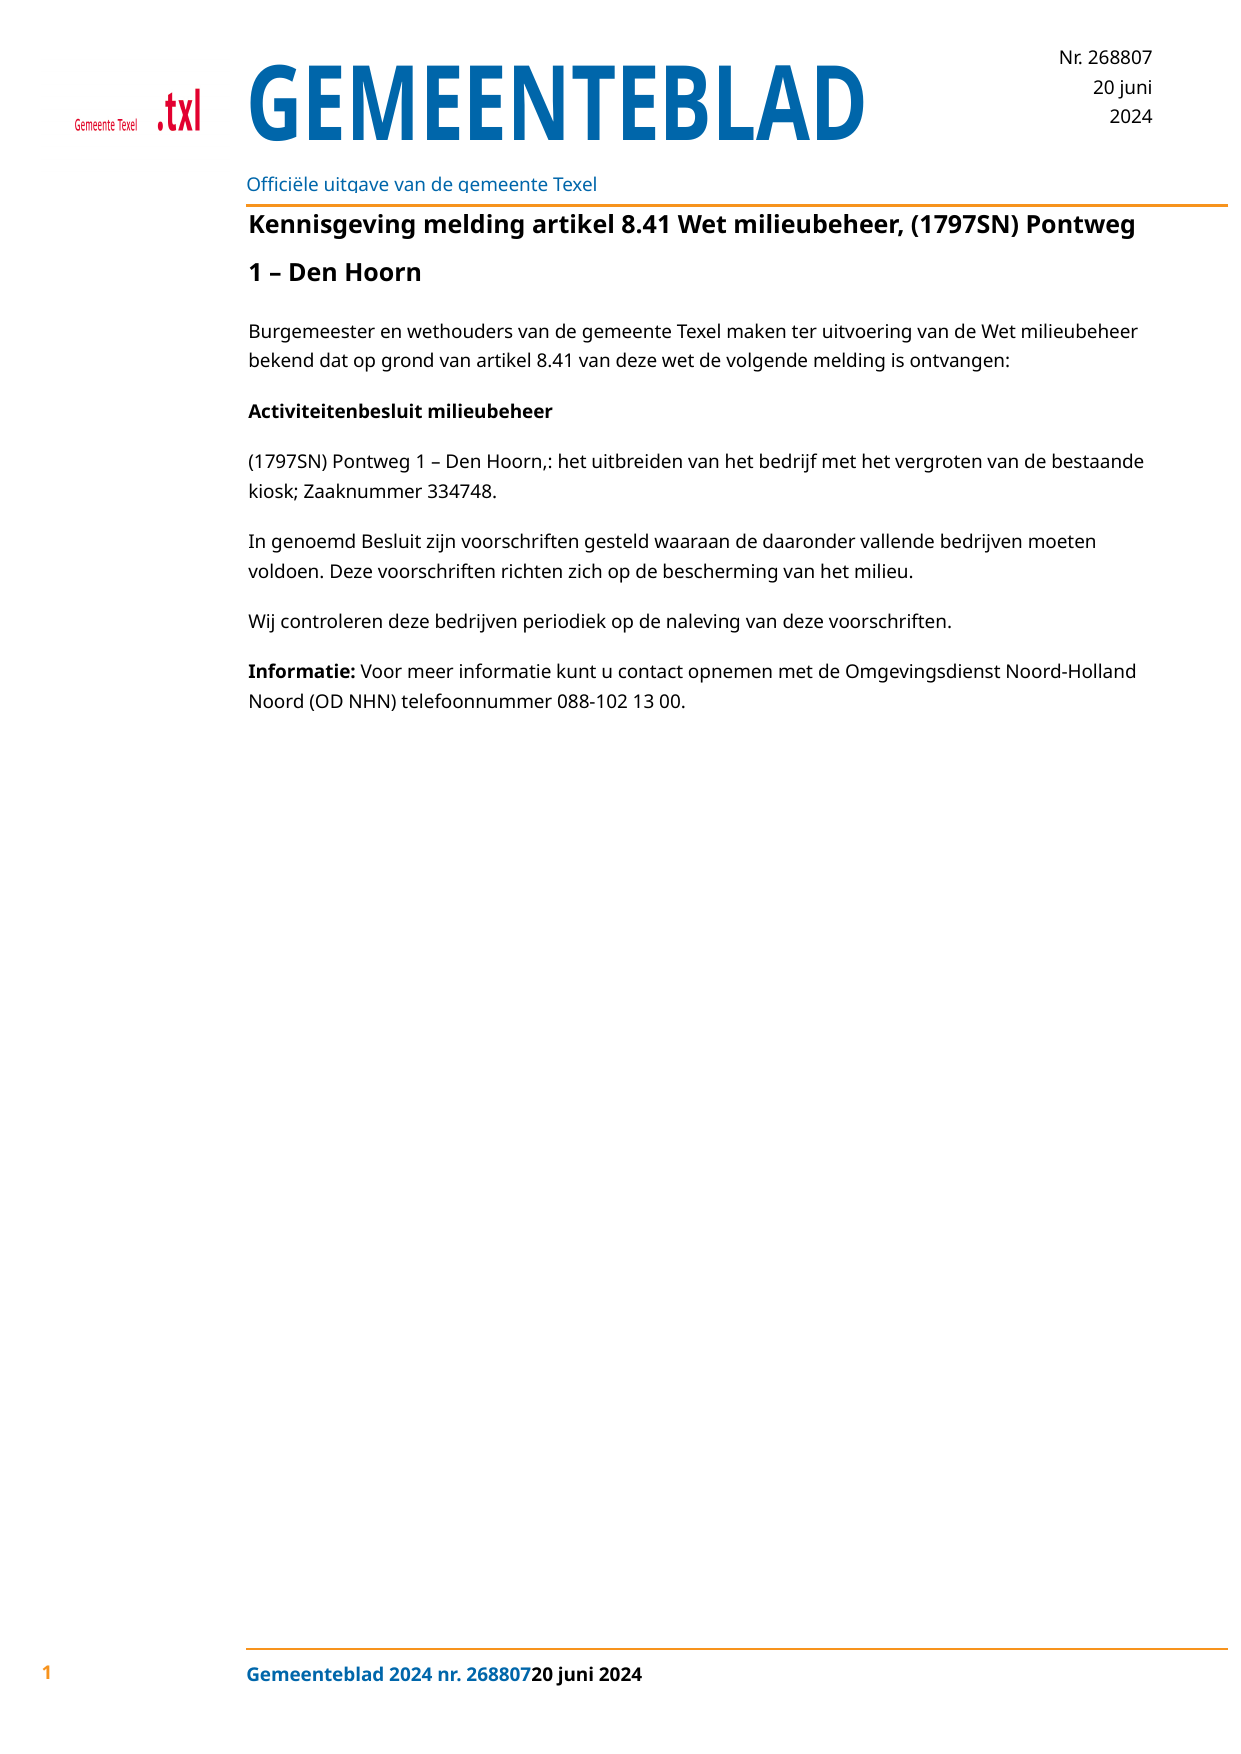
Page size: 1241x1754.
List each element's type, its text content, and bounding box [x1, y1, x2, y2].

text Wij controleren deze bedrijven periodiek op de naleving van deze voorschriften. [248, 608, 1152, 634]
picture [41, 47, 231, 172]
text Kennisgeving melding artikel 8.41 Wet milieubeheer, (1797SN) Pontweg 1 – Den Hoorn [248, 207, 1152, 288]
text Activiteitenbesluit milieubeheer [248, 398, 1152, 424]
text Informatie: Voor meer informatie kunt u contact opnemen met de Omgevingsdienst Noord-Holland Noord (OD NHN) telefoonnummer 088-102 13 00. [248, 659, 1152, 714]
text Burgemeester en wethouders van de gemeente Texel maken ter uitvoering van de Wet milieubeheer bekend dat op grond van artikel 8.41 van deze wet de volgende melding is ontvangen: [248, 318, 1152, 373]
text In genoemd Besluit zijn voorschriften gesteld waaraan de daaronder vallende bedrijven moeten voldoen. Deze voorschriften richten zich op de bescherming van het milieu. [248, 528, 1152, 584]
text (1797SN) Pontweg 1 – Den Hoorn,: het uitbreiden van het bedrijf met het vergroten van de bestaande kiosk; Zaaknummer 334748. [248, 448, 1152, 504]
